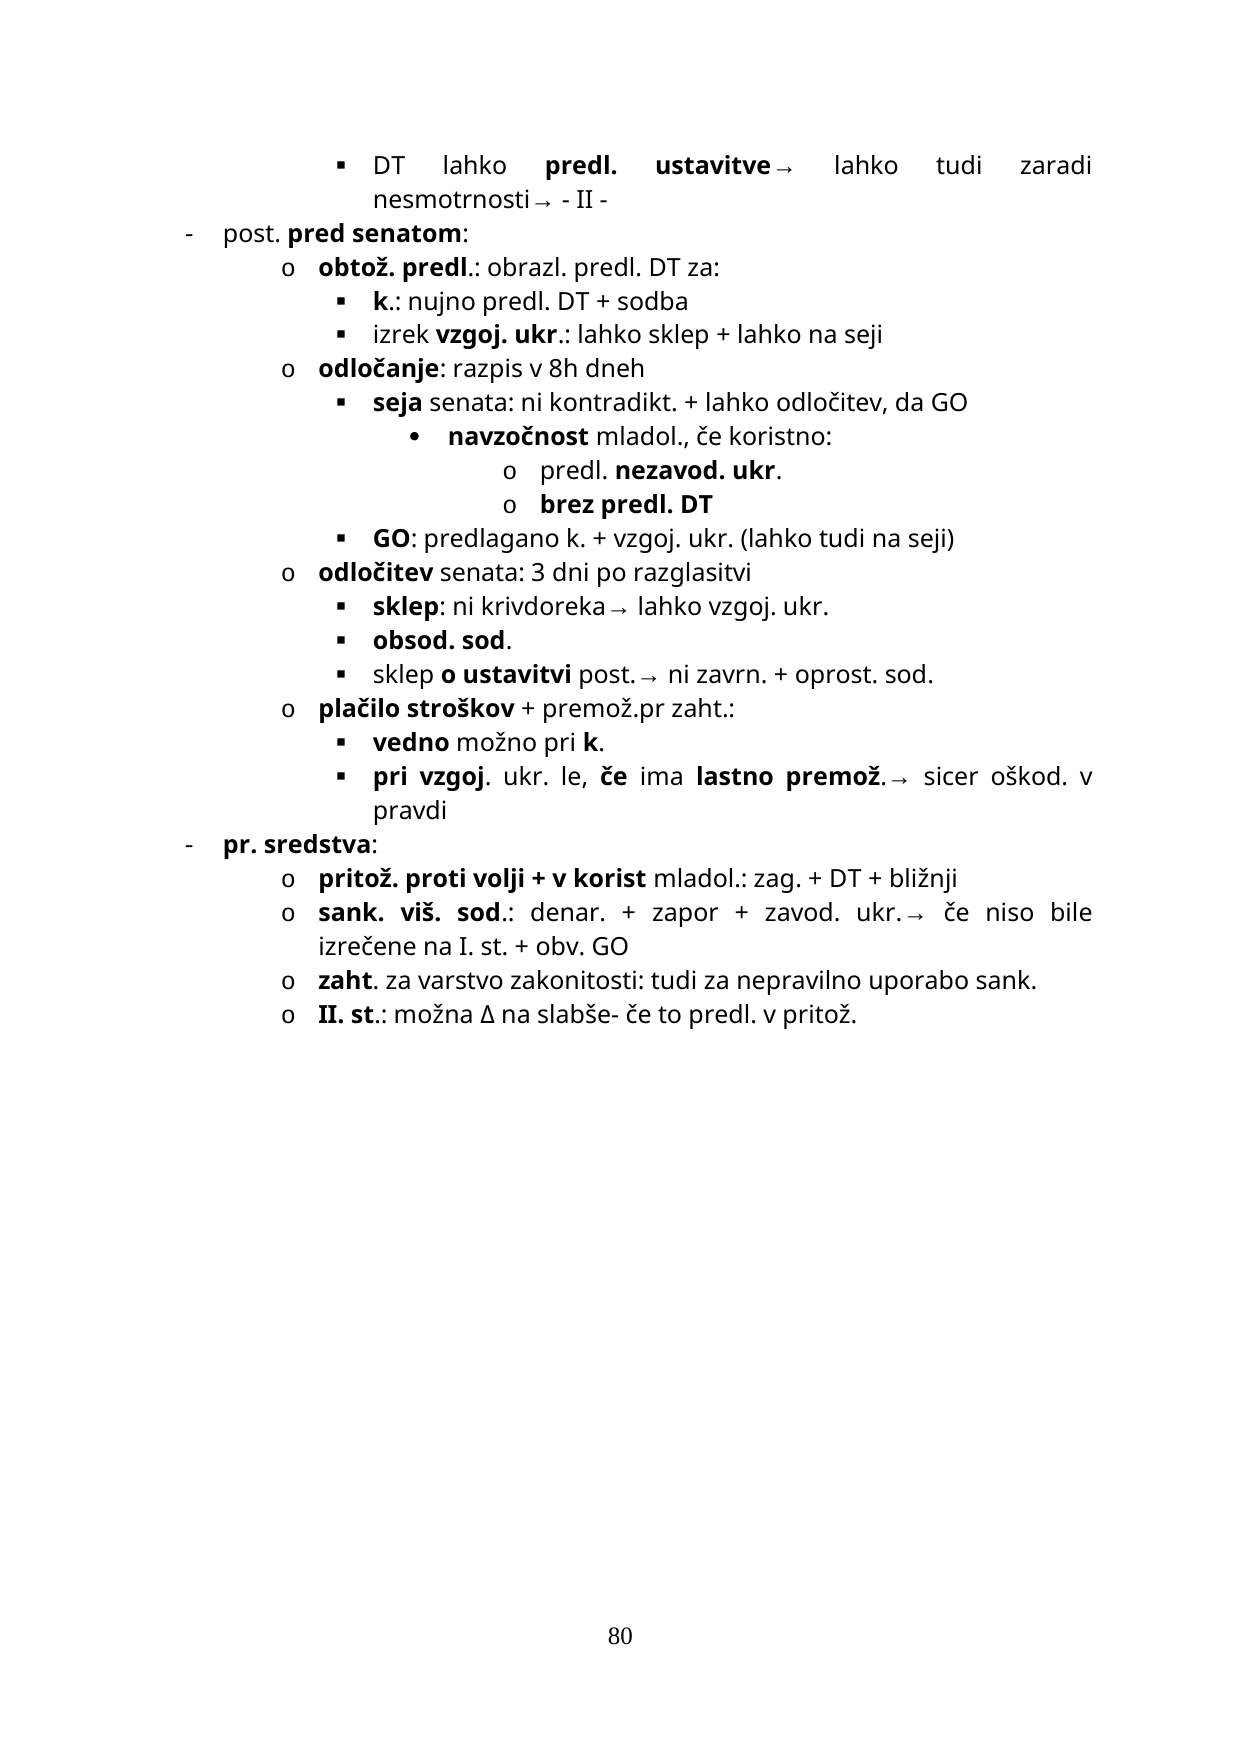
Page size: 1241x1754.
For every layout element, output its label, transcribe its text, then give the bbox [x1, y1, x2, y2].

list pr. sredstva: [185, 827, 1093, 861]
list odločanje: razpis v 8h dneh [281, 351, 1093, 385]
list navzočnost mladol., če koristno: [410, 419, 1093, 453]
list GO: predlagano k. + vzgoj. ukr. (lahko tudi na seji) [335, 521, 1093, 555]
list post. pred senatom: [185, 216, 1093, 249]
list zaht. za varstvo zakonitosti: tudi za nepravilno uporabo sank. [281, 963, 1093, 997]
list obtož. predl.: obrazl. predl. DT za: [281, 249, 1093, 283]
list sklep: ni krivdoreka→ lahko vzgoj. ukr. [335, 589, 1093, 623]
list II. st.: možna Δ na slabše- če to predl. v pritož. [281, 997, 1093, 1031]
list DT lahko predl. ustavitve→ lahko tudi zaradi nesmotrnosti→ - II - [335, 148, 1093, 216]
list pritož. proti volji + v korist mladol.: zag. + DT + bližnji [281, 861, 1093, 895]
list sank. viš. sod.: denar. + zapor + zavod. ukr.→ če niso bile izrečene na I. st. + obv. GO [281, 895, 1093, 963]
list izrek vzgoj. ukr.: lahko sklep + lahko na seji [335, 317, 1093, 351]
list seja senata: ni kontradikt. + lahko odločitev, da GO [335, 385, 1093, 419]
list obsod. sod. [335, 623, 1093, 657]
list sklep o ustavitvi post.→ ni zavrn. + oprost. sod. [335, 657, 1093, 691]
list brez predl. DT [502, 487, 1093, 521]
list predl. nezavod. ukr. [502, 453, 1093, 487]
list odločitev senata: 3 dni po razglasitvi [281, 555, 1093, 589]
list pri vzgoj. ukr. le, če ima lastno premož.→ sicer oškod. v pravdi [335, 759, 1093, 827]
list plačilo stroškov + premož.pr zaht.: [281, 691, 1093, 725]
list k.: nujno predl. DT + sodba [335, 283, 1093, 317]
list vedno možno pri k. [335, 725, 1093, 759]
